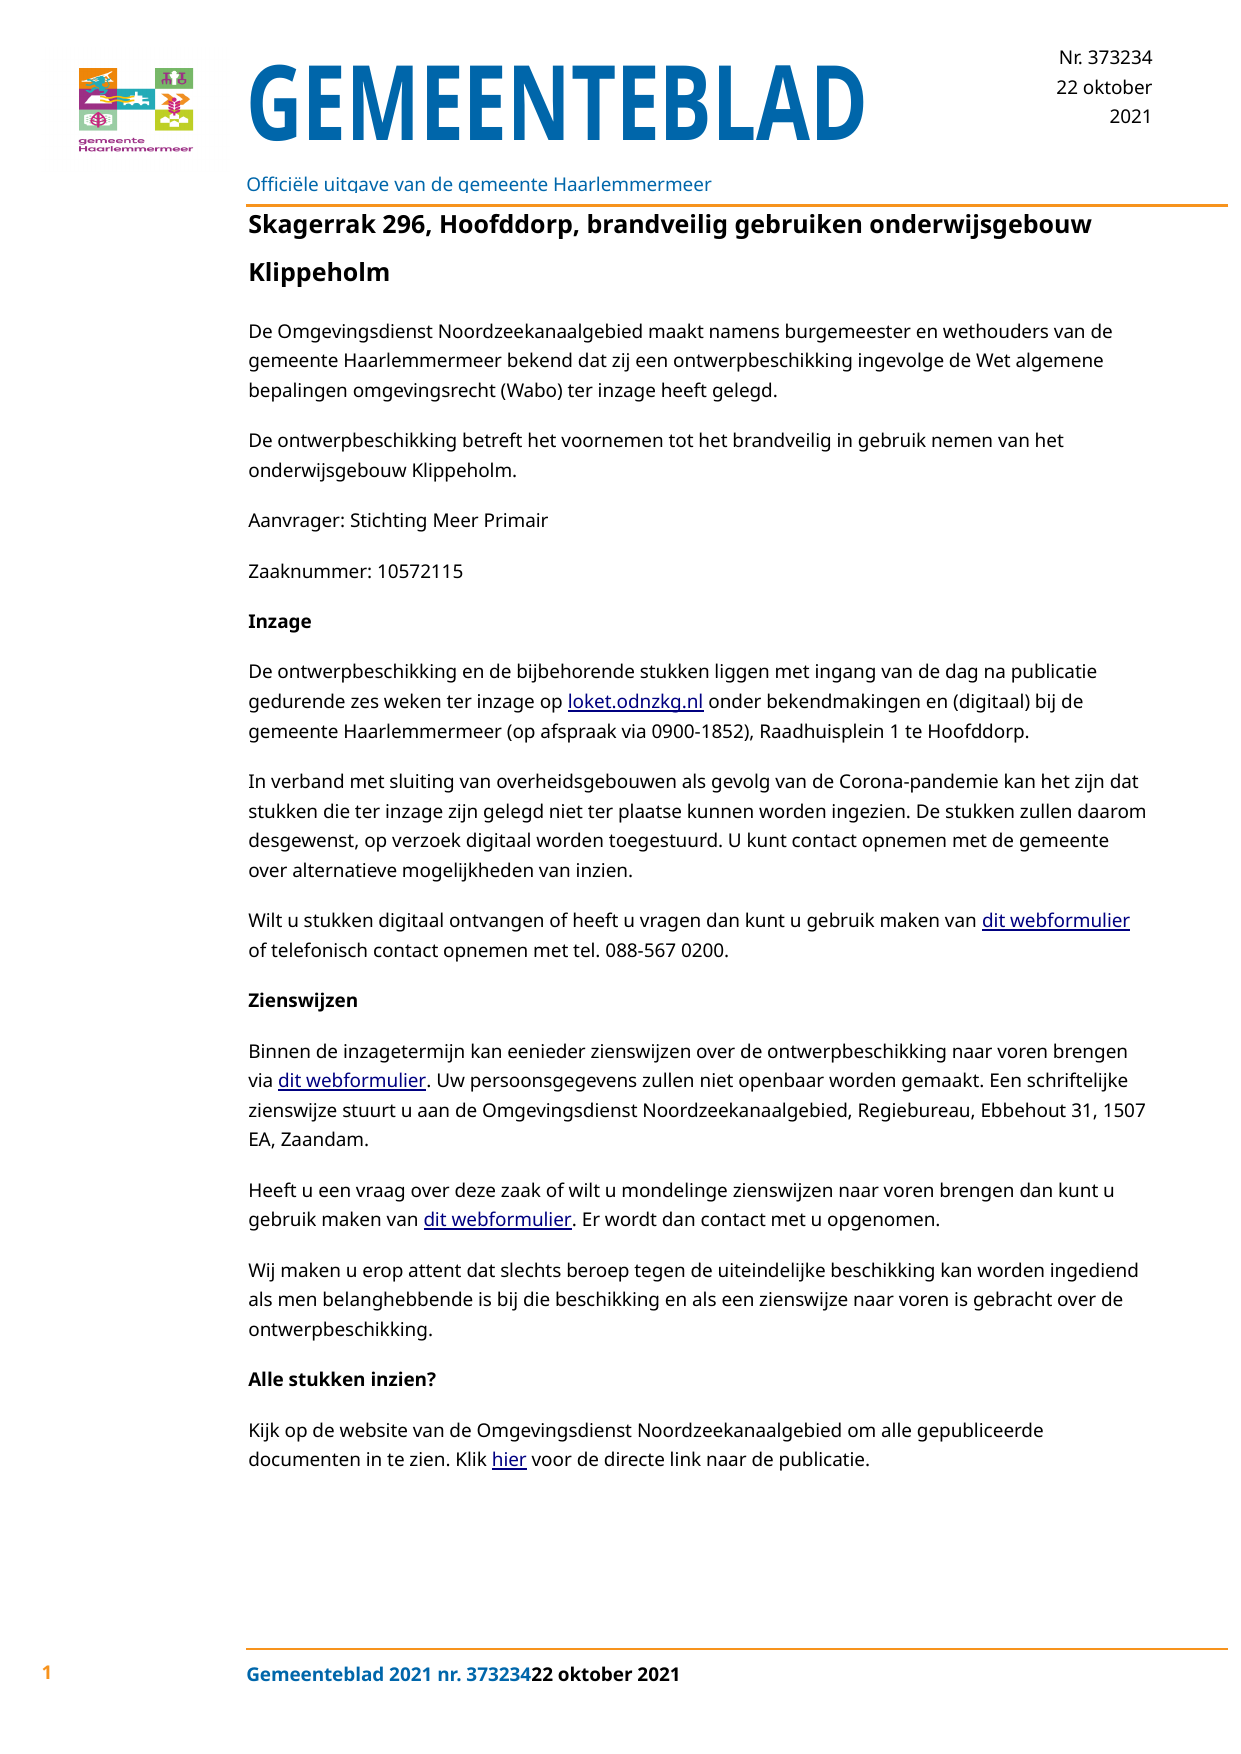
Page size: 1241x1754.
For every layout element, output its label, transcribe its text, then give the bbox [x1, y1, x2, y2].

text Zaaknummer: 10572115 [248, 558, 1152, 584]
text Kijk op de website van de Omgevingsdienst Noordzeekanaalgebied om alle gepubliceerde documenten in te zien. Klik hier voor de directe link naar de publicatie. [248, 1417, 1152, 1472]
text Binnen de inzagetermijn kan eenieder zienswijzen over de ontwerpbeschikking naar voren brengen via dit webformulier. Uw persoonsgegevens zullen niet openbaar worden gemaakt. Een schriftelijke zienswijze stuurt u aan de Omgevingsdienst Noordzeekanaalgebied, Regiebureau, Ebbehout 31, 1507 EA, Zaandam. [248, 1038, 1152, 1152]
text De Omgevingsdienst Noordzeekanaalgebied maakt namens burgemeester en wethouders van de gemeente Haarlemmermeer bekend dat zij een ontwerpbeschikking ingevolge de Wet algemene bepalingen omgevingsrecht (Wabo) ter inzage heeft gelegd. [248, 318, 1152, 403]
text Inzage [248, 608, 1152, 634]
text Wilt u stukken digitaal ontvangen of heeft u vragen dan kunt u gebruik maken van dit webformulier of telefonisch contact opnemen met tel. 088-567 0200. [248, 907, 1152, 963]
text Skagerrak 296, Hoofddorp, brandveilig gebruiken onderwijsgebouw Klippeholm [248, 207, 1152, 288]
text Heeft u een vraag over deze zaak of wilt u mondelinge zienswijzen naar voren brengen dan kunt u gebruik maken van dit webformulier. Er wordt dan contact met u opgenomen. [248, 1177, 1152, 1232]
text Wij maken u erop attent dat slechts beroep tegen de uiteindelijke beschikking kan worden ingediend als men belanghebbende is bij die beschikking en als een zienswijze naar voren is gebracht over de ontwerpbeschikking. [248, 1257, 1152, 1342]
text Alle stukken inzien? [248, 1367, 1152, 1392]
text In verband met sluiting van overheidsgebouwen als gevolg van de Corona-pandemie kan het zijn dat stukken die ter inzage zijn gelegd niet ter plaatse kunnen worden ingezien. De stukken zullen daarom desgewenst, op verzoek digitaal worden toegestuurd. U kunt contact opnemen met de gemeente over alternatieve mogelijkheden van inzien. [248, 768, 1152, 883]
text De ontwerpbeschikking betreft het voornemen tot het brandveilig in gebruik nemen van het onderwijsgebouw Klippeholm. [248, 427, 1152, 483]
text Aanvrager: Stichting Meer Primair [248, 507, 1152, 533]
text De ontwerpbeschikking en de bijbehorende stukken liggen met ingang van de dag na publicatie gedurende zes weken ter inzage op loket.odnzkg.nl onder bekendmakingen en (digitaal) bij de gemeente Haarlemmermeer (op afspraak via 0900-1852), Raadhuisplein 1 te Hoofddorp. [248, 659, 1152, 744]
picture [41, 47, 231, 172]
text Zienswijzen [248, 987, 1152, 1013]
